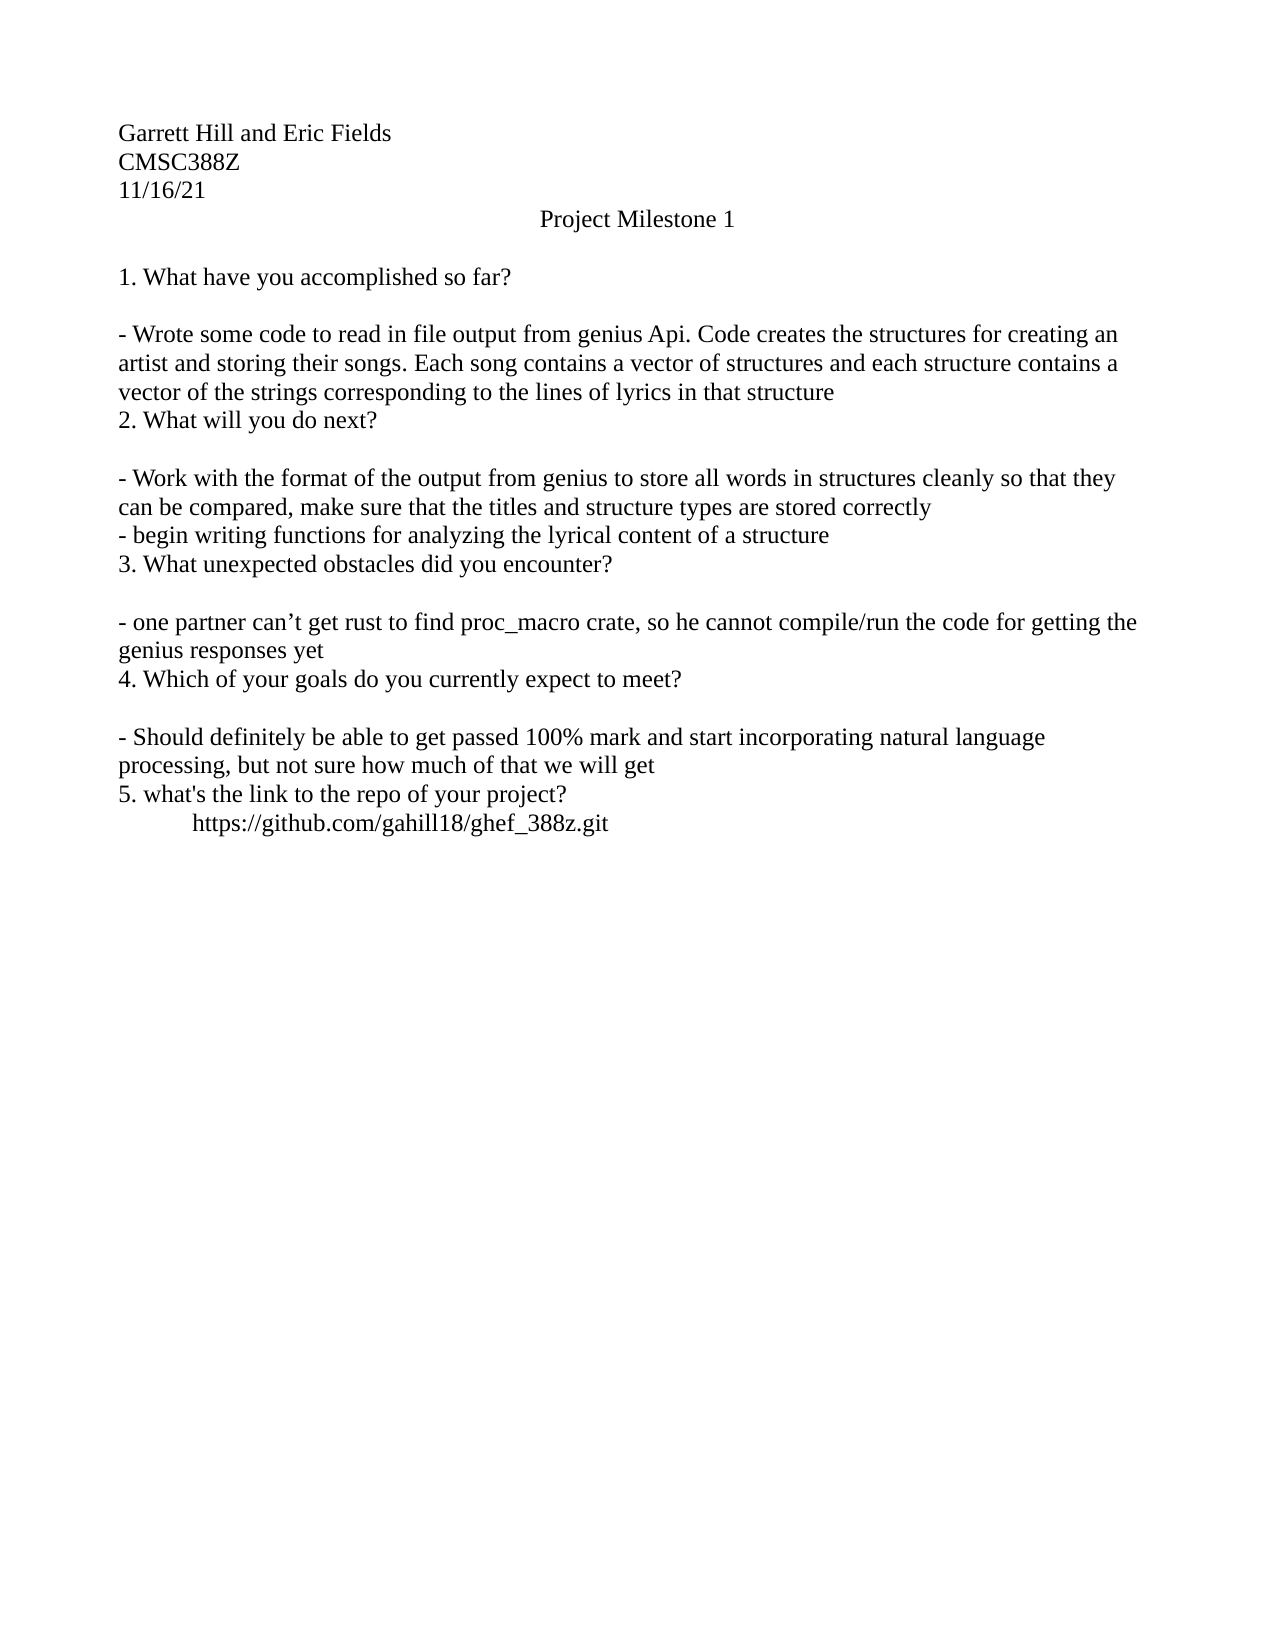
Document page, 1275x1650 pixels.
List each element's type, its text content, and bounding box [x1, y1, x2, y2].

text - Wrote some code to read in file output from genius Api. Code creates the structures for creating an artist and storing their songs. Each song contains a vector of structures and each structure contains a vector of the strings corresponding to the lines of lyrics in that structure 2. What will you do next? [118, 319, 1157, 434]
text - one partner can’t get rust to find proc_macro crate, so he cannot compile/run the code for getting the genius responses yet 4. Which of your goals do you currently expect to meet? [118, 607, 1157, 693]
text Garrett Hill and Eric Fields [118, 118, 1157, 147]
text - Should definitely be able to get passed 100% mark and start incorporating natural language processing, but not sure how much of that we will get 5. what's the link to the repo of your project? [118, 722, 1157, 808]
text - Work with the format of the output from genius to store all words in structures cleanly so that they can be compared, make sure that the titles and structure types are stored correctly [118, 463, 1157, 521]
text CMSC388Z [118, 147, 1157, 176]
text 11/16/21 [118, 176, 1157, 204]
text - begin writing functions for analyzing the lyrical content of a structure 3. What unexpected obstacles did you encounter? [118, 521, 1157, 578]
text 1. What have you accomplished so far? [118, 262, 1157, 291]
text https://github.com/gahill18/ghef_388z.git [118, 808, 1157, 837]
text Project Milestone 1 [118, 204, 1157, 233]
